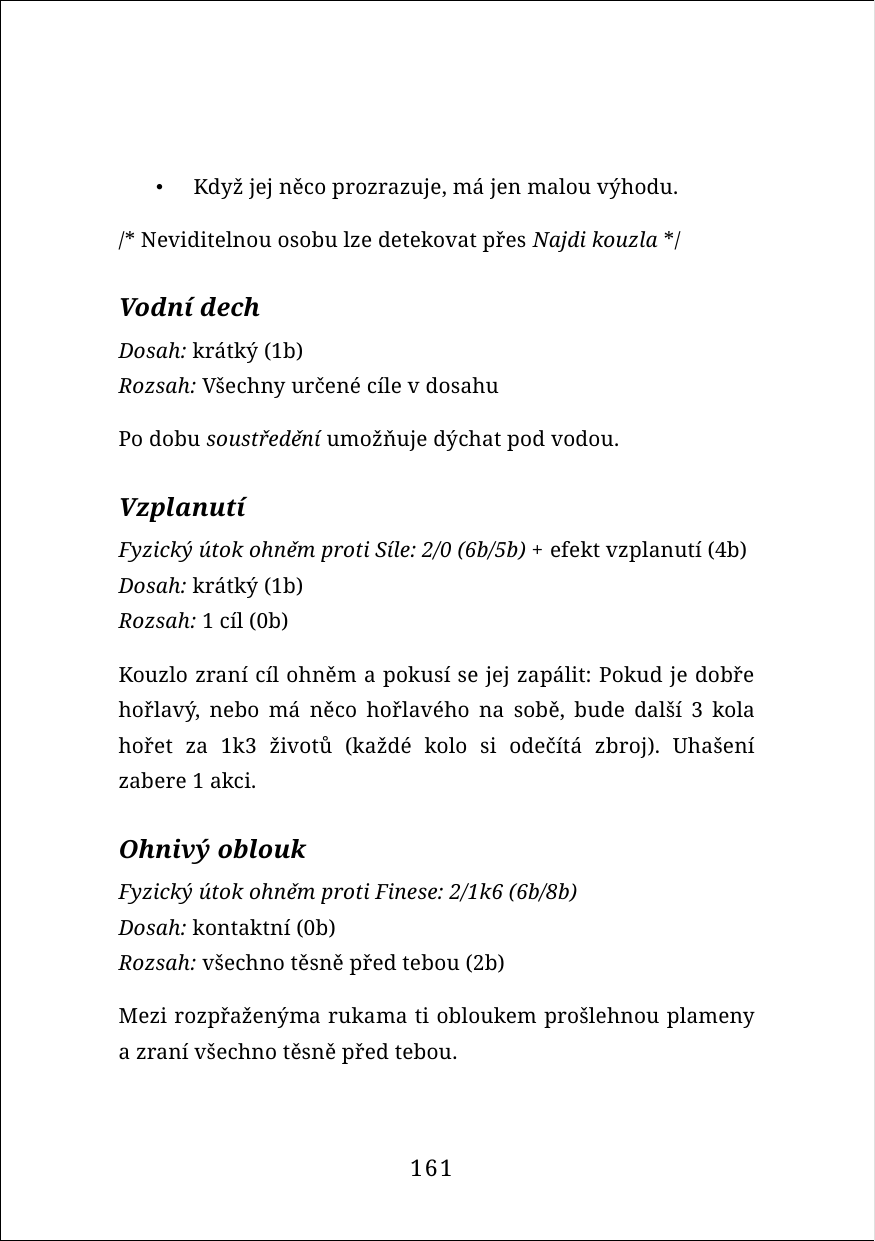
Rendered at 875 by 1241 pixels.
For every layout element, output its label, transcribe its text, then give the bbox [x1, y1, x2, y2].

subtitle Vzplanutí [118, 489, 756, 524]
text Dosah: krátký (1b) Rozsah: Všechny určené cíle v dosahu [118, 336, 756, 400]
subtitle Vodní dech [118, 290, 756, 324]
text Po dobu soustředění umožňuje dýchat pod vodou. [118, 424, 756, 453]
text Mezi rozpřaženýma rukama ti obloukem prošlehnou plameny a zraní všechno těsně před tebou. [118, 1001, 756, 1065]
subtitle Ohnivý oblouk [118, 831, 756, 865]
text Fyzický útok ohněm proti Finese: 2/1k6 (6b/8b) Dosah: kontaktní (0b) Rozsah: všechno těsně před tebou (2b) [118, 877, 756, 977]
text Kouzlo zraní cíl ohněm a pokusí se jej zapálit: Pokud je dobře hořlavý, nebo má něco hořlavého na sobě, bude další 3 kola hořet za 1k3 životů (každé kolo si odečítá zbroj). Uhašení zabere 1 akci. [118, 660, 756, 795]
text Fyzický útok ohněm proti Síle: 2/0 (6b/5b) + efekt vzplanutí (4b) Dosah: krátký (1b) Rozsah: 1 cíl (0b) [118, 535, 756, 635]
text /* Neviditelnou osobu lze detekovat přes Najdi kouzla */ [118, 225, 756, 253]
list Když jej něco prozrazuje, má jen malou výhodu. [156, 172, 756, 200]
